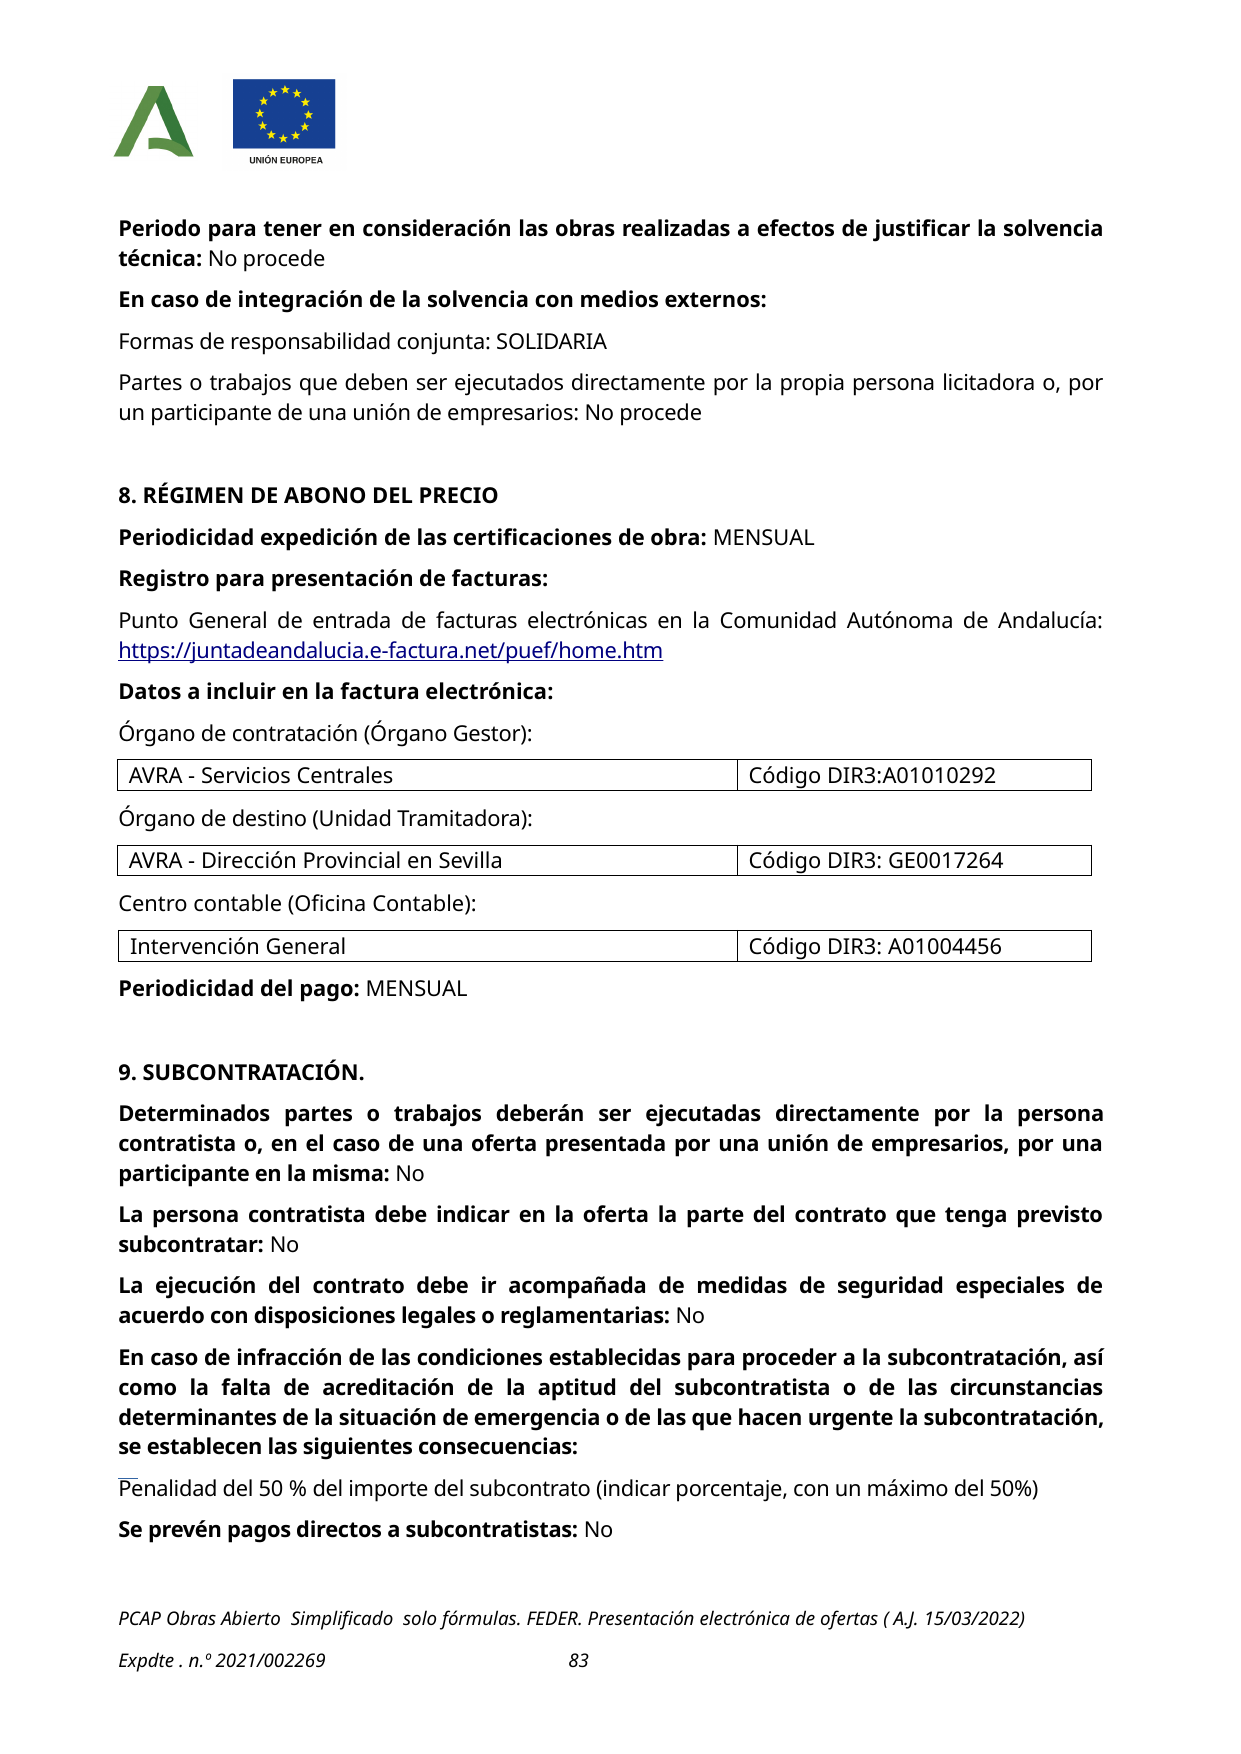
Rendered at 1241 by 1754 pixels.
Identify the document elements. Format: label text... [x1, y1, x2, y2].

text Periodicidad del pago: MENSUAL [118, 973, 1104, 1003]
text Partes o trabajos que deben ser ejecutados directamente por la propia persona licitadora o, por un participante de una unión de empresarios: No procede [118, 367, 1104, 427]
picture [221, 73, 347, 171]
text Centro contable (Oficina Contable): [118, 888, 1104, 918]
text La persona contratista debe indicar en la oferta la parte del contrato que tenga previsto subcontratar: No [118, 1199, 1104, 1259]
table_header Código DIR3: A01004456 [738, 931, 1091, 961]
table_header AVRA - Servicios Centrales [118, 760, 737, 790]
text Periodo para tener en consideración las obras realizadas a efectos de justificar la solvencia técnica: No procede [118, 213, 1104, 272]
text Punto General de entrada de facturas electrónicas en la Comunidad Autónoma de Andalucía: https://juntadeandalucia.e-factura.net/puef/home.htm [118, 605, 1104, 664]
text Órgano de contratación (Órgano Gestor): [118, 718, 1104, 747]
text Se prevén pagos directos a subcontratistas: No [118, 1514, 1104, 1544]
table_header AVRA - Dirección Provincial en Sevilla [118, 846, 737, 875]
picture [109, 81, 198, 161]
text Órgano de destino (Unidad Tramitadora): [118, 803, 1104, 833]
text Periodicidad expedición de las certificaciones de obra: MENSUAL [118, 522, 1104, 551]
text Determinados partes o trabajos deberán ser ejecutadas directamente por la persona contratista o, en el caso de una oferta presentada por una unión de empresarios, por una participante en la misma: No [118, 1098, 1104, 1187]
text En caso de infracción de las condiciones establecidas para proceder a la subcontratación, así como la falta de acreditación de la aptitud del subcontratista o de las circunstancias determinantes de la situación de emergencia o de las que hacen urgente la subcontratación, se establecen las siguientes consecuencias: [118, 1342, 1104, 1461]
table_header Código DIR3:A01010292 [738, 760, 1091, 790]
text 8. RÉGIMEN DE ABONO DEL PRECIO [118, 480, 1104, 510]
text Registro para presentación de facturas: [118, 563, 1104, 593]
text Penalidad del 50 % del importe del subcontrato (indicar porcentaje, con un máximo del 50%) [118, 1473, 1104, 1503]
text En caso de integración de la solvencia con medios externos: [118, 284, 1104, 314]
text Formas de responsabilidad conjunta: SOLIDARIA [118, 326, 1104, 355]
text La ejecución del contrato debe ir acompañada de medidas de seguridad especiales de acuerdo con disposiciones legales o reglamentarias: No [118, 1271, 1104, 1330]
table_header Código DIR3: GE0017264 [738, 846, 1091, 875]
table_header Intervención General [119, 931, 737, 961]
text Datos a incluir en la factura electrónica: [118, 676, 1104, 706]
text 9. SUBCONTRATACIÓN. [118, 1056, 1104, 1086]
